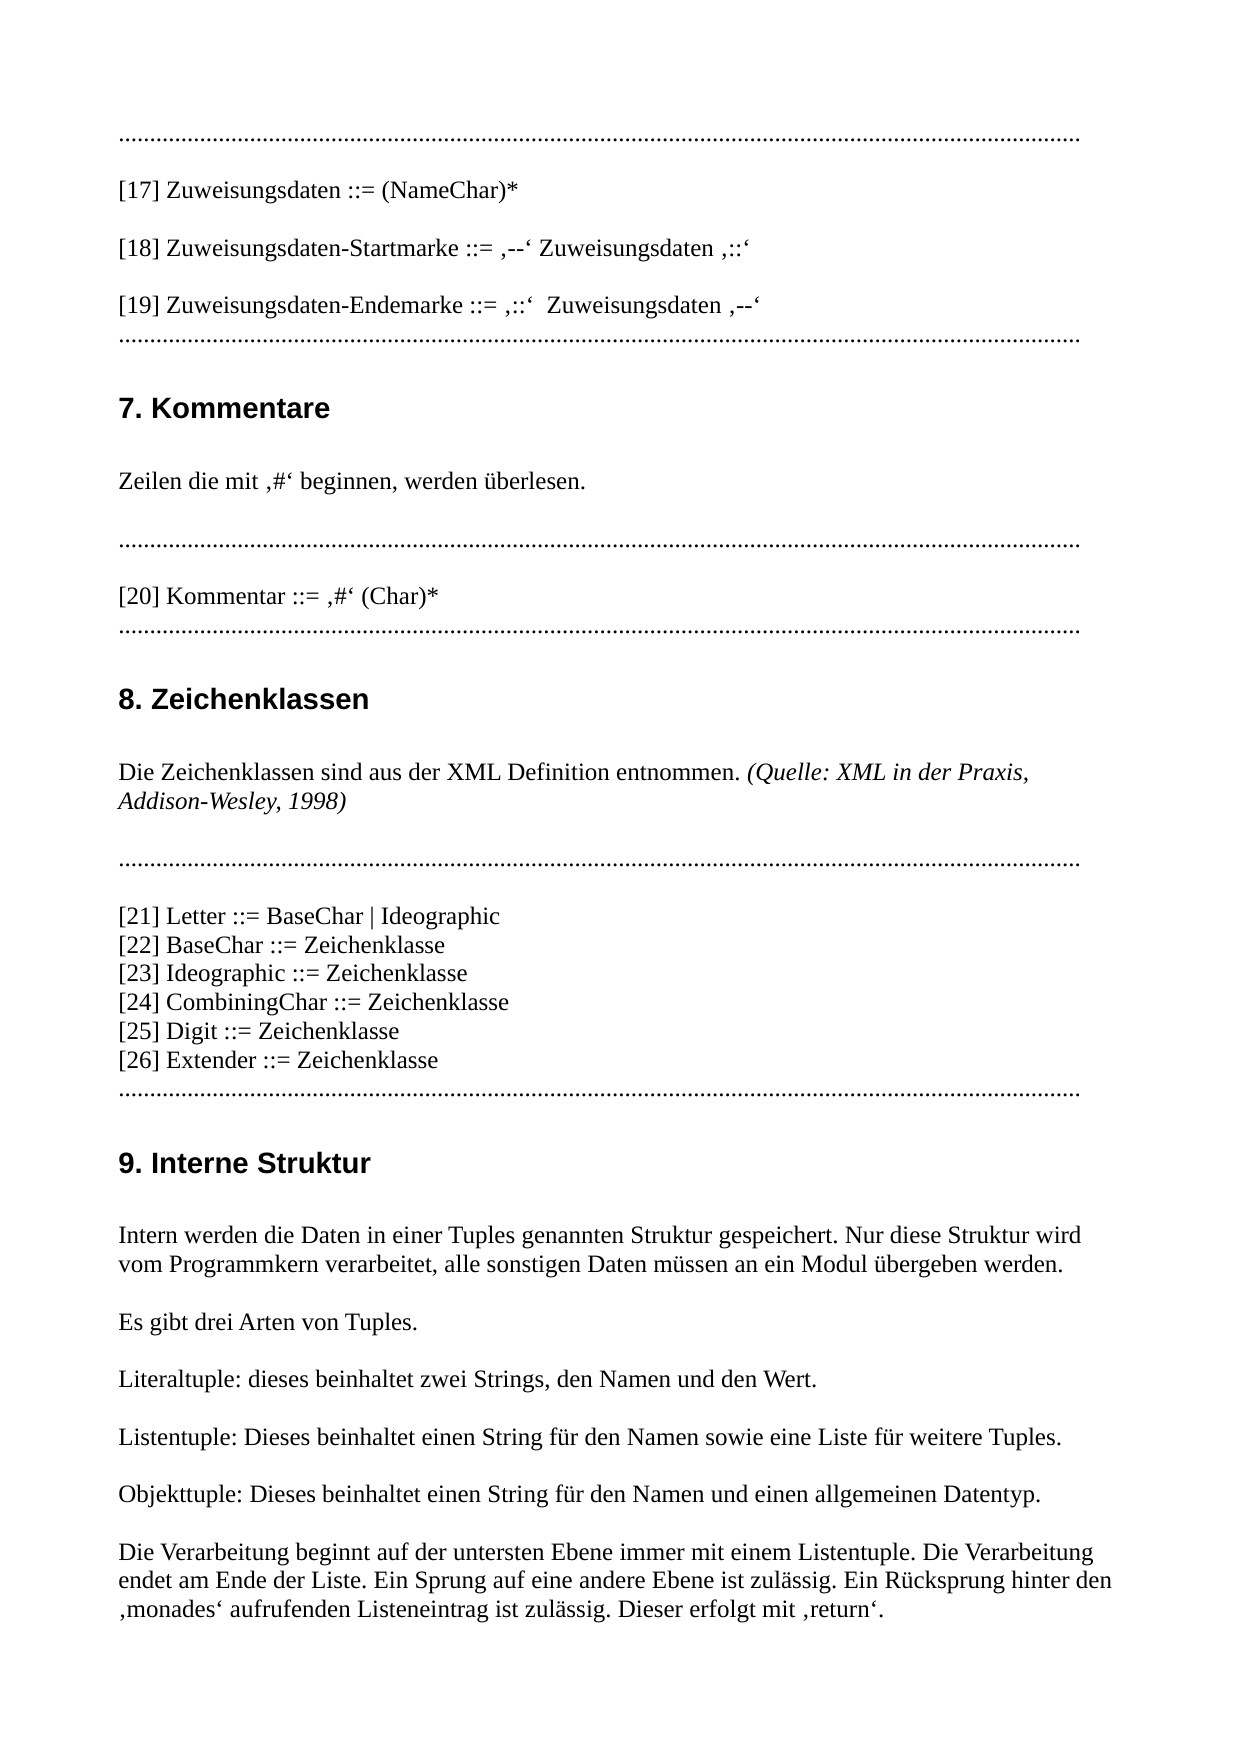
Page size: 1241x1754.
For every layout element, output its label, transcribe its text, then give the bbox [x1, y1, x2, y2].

text [19] Zuweisungsdaten-Endemarke ::= ‚::‘ Zuweisungsdaten ‚--‘ [118, 291, 1122, 319]
text Intern werden die Daten in einer Tuples genannten Struktur gespeichert. Nur diese Struktur wird vom Programmkern verarbeitet, alle sonstigen Daten müssen an ein Modul übergeben werden. [118, 1221, 1122, 1278]
text Es gibt drei Arten von Tuples. [118, 1307, 1122, 1336]
subtitle 9. Interne Struktur [118, 1146, 1122, 1179]
text Objekttuple: Dieses beinhaltet einen String für den Namen und einen allgemeinen Datentyp. [118, 1479, 1122, 1508]
text Die Zeichenklassen sind aus der XML Definition entnommen. (Quelle: XML in der Praxis, Addison-Wesley, 1998) [118, 757, 1122, 815]
text .......................................................................................................................................................... [118, 524, 1122, 553]
text [17] Zuweisungsdaten ::= (NameChar)* [118, 176, 1122, 204]
text [26] Extender ::= Zeichenklasse [118, 1045, 1122, 1073]
text Literaltuple: dieses beinhaltet zwei Strings, den Namen und den Wert. [118, 1364, 1122, 1393]
text Zeilen die mit ‚#‘ beginnen, werden überlesen. [118, 466, 1122, 495]
text [21] Letter ::= BaseChar | Ideographic [118, 901, 1122, 930]
text [25] Digit ::= Zeichenklasse [118, 1016, 1122, 1045]
text [24] CombiningChar ::= Zeichenklasse [118, 987, 1122, 1016]
subtitle 8. Zeichenklassen [118, 682, 1122, 716]
text Listentuple: Dieses beinhaltet einen String für den Namen sowie eine Liste für weitere Tuples. [118, 1422, 1122, 1451]
text .......................................................................................................................................................... [118, 610, 1122, 639]
text .......................................................................................................................................................... [118, 319, 1122, 348]
text [20] Kommentar ::= ‚#‘ (Char)* [118, 581, 1122, 610]
text [22] BaseChar ::= Zeichenklasse [118, 930, 1122, 958]
text Die Verarbeitung beginnt auf der untersten Ebene immer mit einem Listentuple. Die Verarbeitung endet am Ende der Liste. Ein Sprung auf eine andere Ebene ist zulässig. Ein Rücksprung hinter den ‚monades‘ aufrufenden Listeneintrag ist zulässig. Dieser erfolgt mit ‚return‘. [118, 1537, 1122, 1623]
text [23] Ideographic ::= Zeichenklasse [118, 958, 1122, 987]
text [18] Zuweisungsdaten-Startmarke ::= ‚--‘ Zuweisungsdaten ‚::‘ [118, 233, 1122, 262]
subtitle 7. Kommentare [118, 391, 1122, 425]
text .......................................................................................................................................................... [118, 118, 1122, 147]
text .......................................................................................................................................................... [118, 843, 1122, 872]
text .......................................................................................................................................................... [118, 1073, 1122, 1102]
